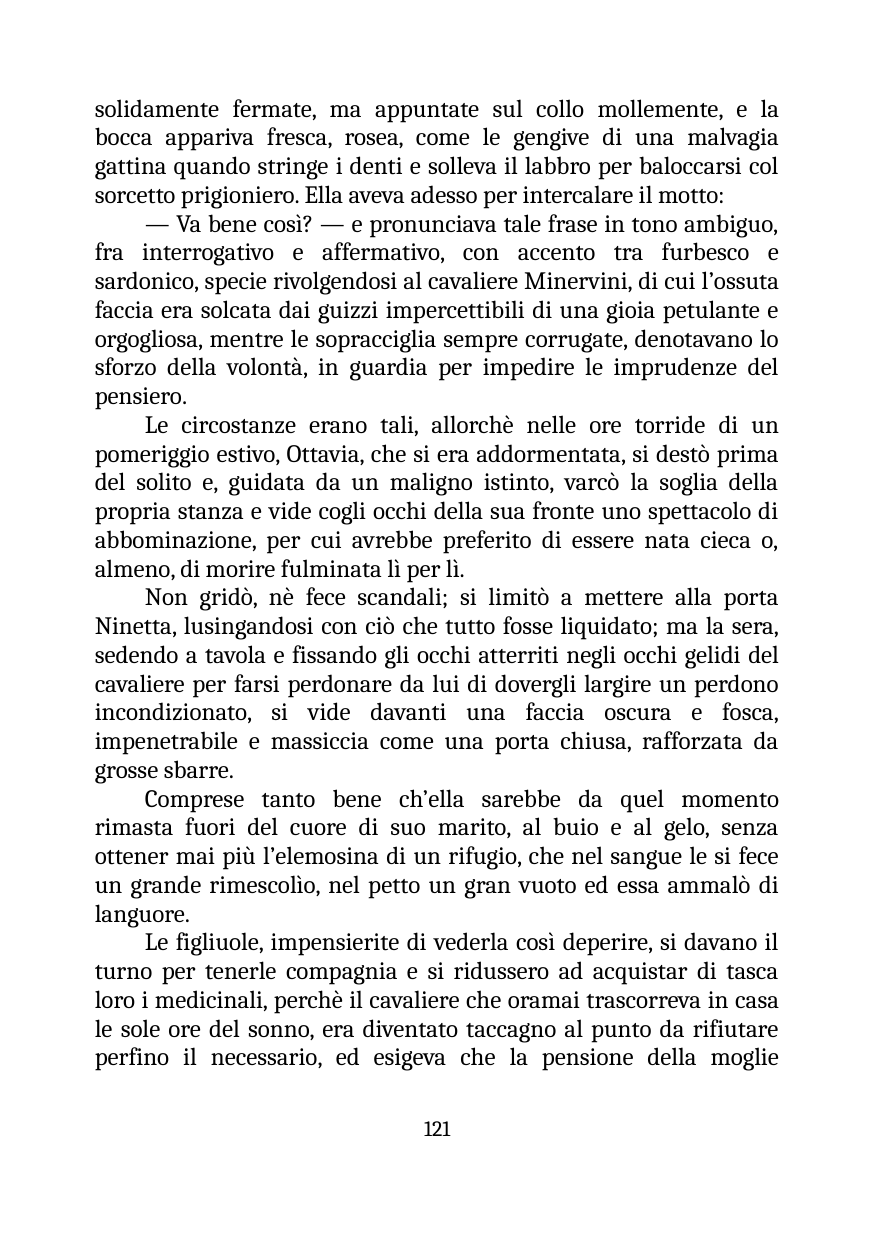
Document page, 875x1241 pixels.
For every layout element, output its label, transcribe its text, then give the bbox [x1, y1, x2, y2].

text — Va bene così? — e pronunciava tale frase in tono ambiguo, fra interrogativo e affermativo, con accento tra furbesco e sardonico, specie rivolgendosi al cavaliere Minervini, di cui l’ossuta faccia era solcata dai guizzi impercettibili di una gioia petulante e orgogliosa, mentre le sopracciglia sempre corrugate, denotavano lo sforzo della volontà, in guardia per impedire le imprudenze del pensiero. [94, 209, 779, 411]
text Comprese tanto bene ch’ella sarebbe da quel momento rimasta fuori del cuore di suo marito, al buio e al gelo, senza ottener mai più l’elemosina di un rifugio, che nel sangue le si fece un grande rimescolìo, nel petto un gran vuoto ed essa ammalò di languore. [94, 784, 779, 928]
text Non gridò, nè fece scandali; si limitò a mettere alla porta Ninetta, lusingandosi con ciò che tutto fosse liquidato; ma la sera, sedendo a tavola e fissando gli occhi atterriti negli occhi gelidi del cavaliere per farsi perdonare da lui di dovergli largire un perdono incondizionato, si vide davanti una faccia oscura e fosca, impenetrabile e massiccia come una porta chiusa, rafforzata da grosse sbarre. [94, 583, 779, 784]
text solidamente fermate, ma appuntate sul collo mollemente, e la bocca appariva fresca, rosea, come le gengive di una malvagia gattina quando stringe i denti e solleva il labbro per baloccarsi col sorcetto prigioniero. Ella aveva adesso per intercalare il motto: [94, 94, 779, 209]
text Le figliuole, impensierite di vederla così deperire, si davano il turno per tenerle compagnia e si ridussero ad acquistar di tasca loro i medicinali, perchè il cavaliere che oramai trascorreva in casa le sole ore del sonno, era diventato taccagno al punto da rifiutare perfino il necessario, ed esigeva che la pensione della moglie [94, 928, 779, 1072]
text Le circostanze erano tali, allorchè nelle ore torride di un pomeriggio estivo, Ottavia, che si era addormentata, si destò prima del solito e, guidata da un maligno istinto, varcò la soglia della propria stanza e vide cogli occhi della sua fronte uno spettacolo di abbominazione, per cui avrebbe preferito di essere nata cieca o, almeno, di morire fulminata lì per lì. [94, 411, 779, 583]
